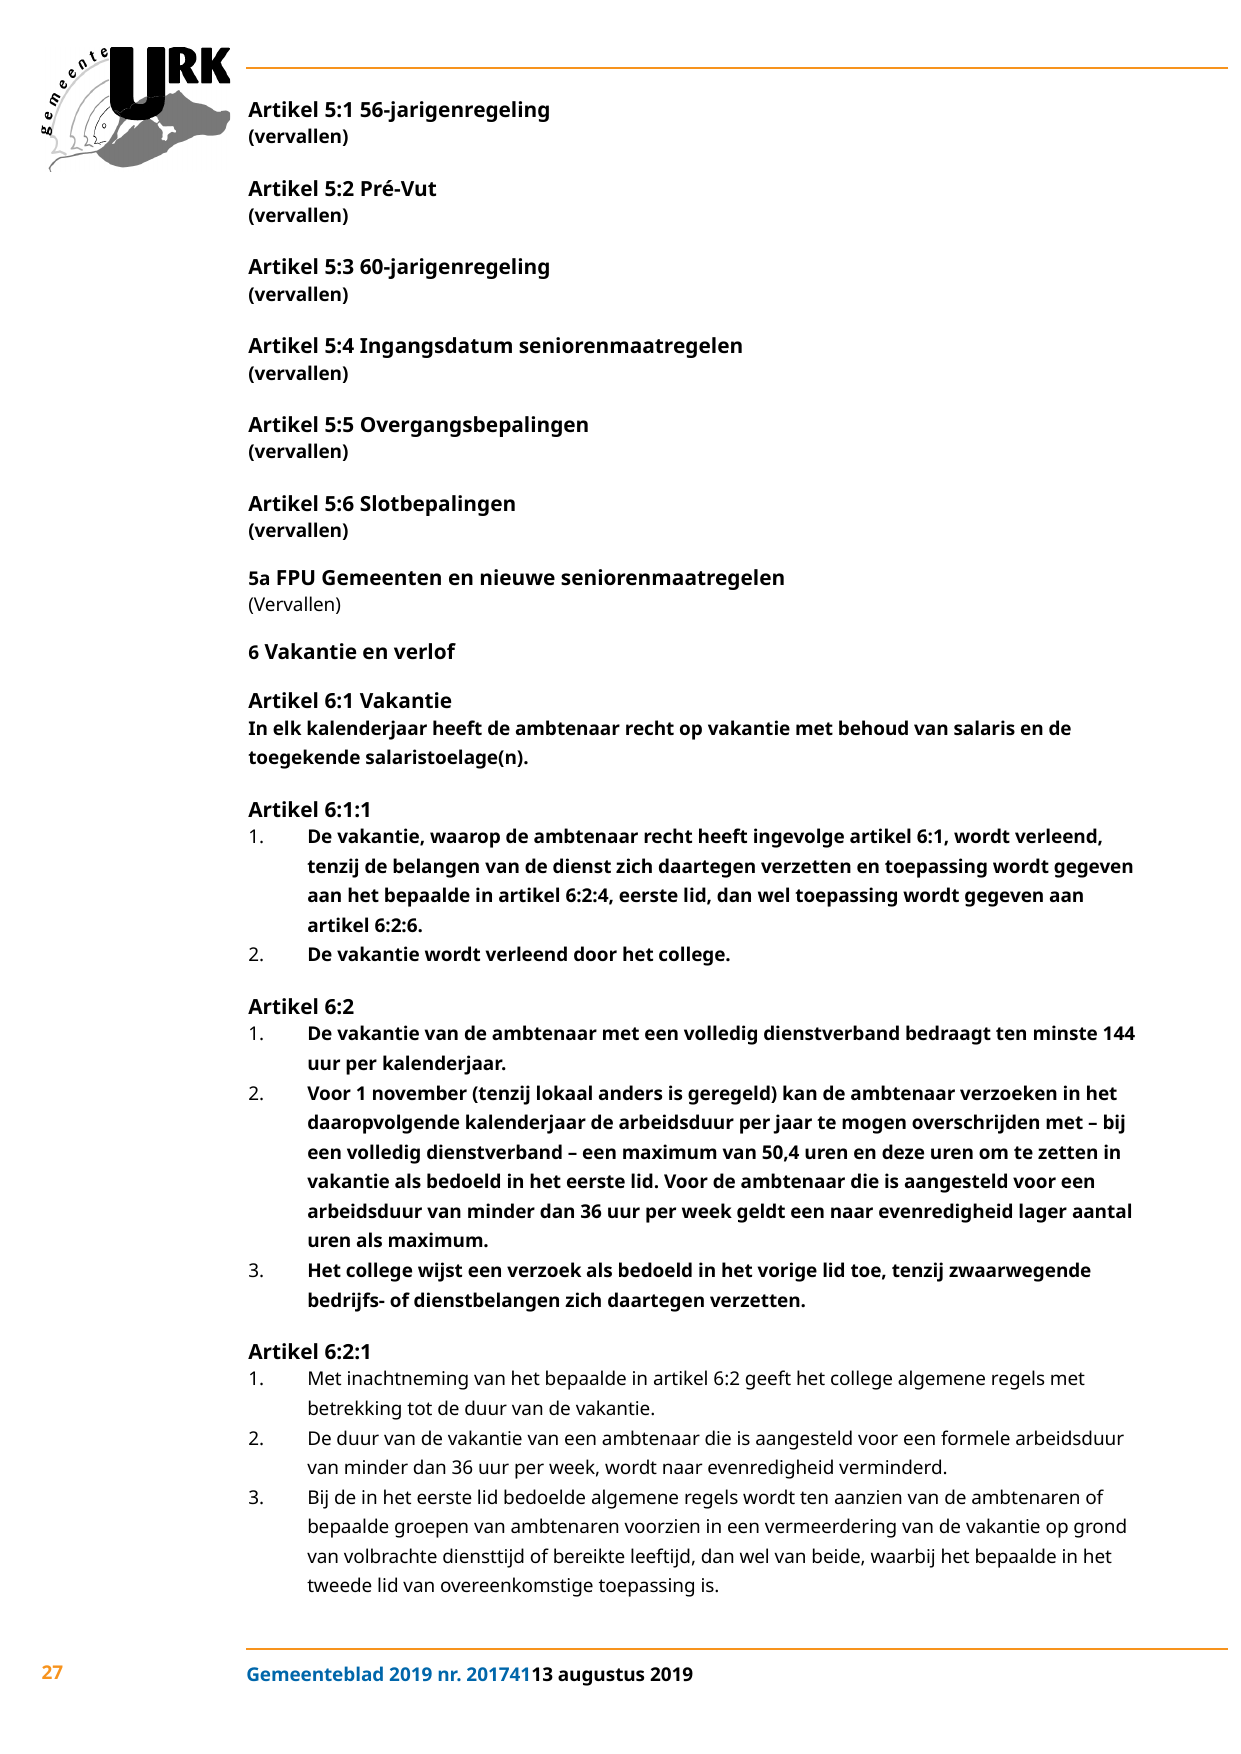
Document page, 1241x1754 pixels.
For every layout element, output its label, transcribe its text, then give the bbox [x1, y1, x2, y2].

list Met inachtneming van het bepaalde in artikel 6:2 geeft het college algemene regels met betrekking tot de duur van de vakantie. [248, 1366, 1152, 1421]
text In elk kalenderjaar heeft de ambtenaar recht op vakantie met behoud van salaris en de toegekende salaristoelage(n). [248, 715, 1152, 770]
text Artikel 6:2:1 [248, 1337, 1152, 1366]
picture [41, 47, 231, 172]
text (Vervallen) [248, 592, 1152, 617]
text Artikel 5:4 Ingangsdatum seniorenmaatregelen [248, 331, 1152, 360]
text (vervallen) [248, 517, 1152, 543]
text (vervallen) [248, 281, 1152, 307]
list De vakantie van de ambtenaar met een volledig dienstverband bedraagt ten minste 144 uur per kalenderjaar. [248, 1021, 1152, 1076]
text Artikel 5:6 Slotbepalingen [248, 489, 1152, 517]
text (vervallen) [248, 123, 1152, 149]
text (vervallen) [248, 202, 1152, 228]
list Het college wijst een verzoek als bedoeld in het vorige lid toe, tenzij zwaarwegende bedrijfs- of dienstbelangen zich daartegen verzetten. [248, 1257, 1152, 1312]
list De vakantie wordt verleend door het college. [248, 942, 1152, 967]
text Artikel 6:1 Vakantie [248, 686, 1152, 715]
text Artikel 6:1:1 [248, 795, 1152, 823]
text (vervallen) [248, 360, 1152, 386]
text 6 Vakantie en verlof [248, 637, 1152, 666]
list De duur van de vakantie van een ambtenaar die is aangesteld voor een formele arbeidsduur van minder dan 36 uur per week, wordt naar evenredigheid verminderd. [248, 1425, 1152, 1480]
text Artikel 5:2 Pré-Vut [248, 174, 1152, 202]
text 5a FPU Gemeenten en nieuwe seniorenmaatregelen [248, 563, 1152, 592]
list Voor 1 november (tenzij lokaal anders is geregeld) kan de ambtenaar verzoeken in het daaropvolgende kalenderjaar de arbeidsduur per jaar te mogen overschrijden met – bij een volledig dienstverband – een maximum van 50,4 uren en deze uren om te zetten in vakantie als bedoeld in het eerste lid. Voor de ambtenaar die is aangesteld voor een arbeidsduur van minder dan 36 uur per week geldt een naar evenredigheid lager aantal uren als maximum. [248, 1080, 1152, 1253]
list Bij de in het eerste lid bedoelde algemene regels wordt ten aanzien van de ambtenaren of bepaalde groepen van ambtenaren voorzien in een vermeerdering van de vakantie op grond van volbrachte diensttijd of bereikte leeftijd, dan wel van beide, waarbij het bepaalde in het tweede lid van overeenkomstige toepassing is. [248, 1484, 1152, 1598]
text Artikel 5:5 Overgangsbepalingen [248, 410, 1152, 439]
text Artikel 5:3 60-jarigenregeling [248, 252, 1152, 281]
text (vervallen) [248, 439, 1152, 464]
text Artikel 6:2 [248, 992, 1152, 1021]
list De vakantie, waarop de ambtenaar recht heeft ingevolge artikel 6:1, wordt verleend, tenzij de belangen van de dienst zich daartegen verzetten en toepassing wordt gegeven aan het bepaalde in artikel 6:2:4, eerste lid, dan wel toepassing wordt gegeven aan artikel 6:2:6. [248, 823, 1152, 938]
text Artikel 5:1 56-jarigenregeling [248, 95, 1152, 123]
